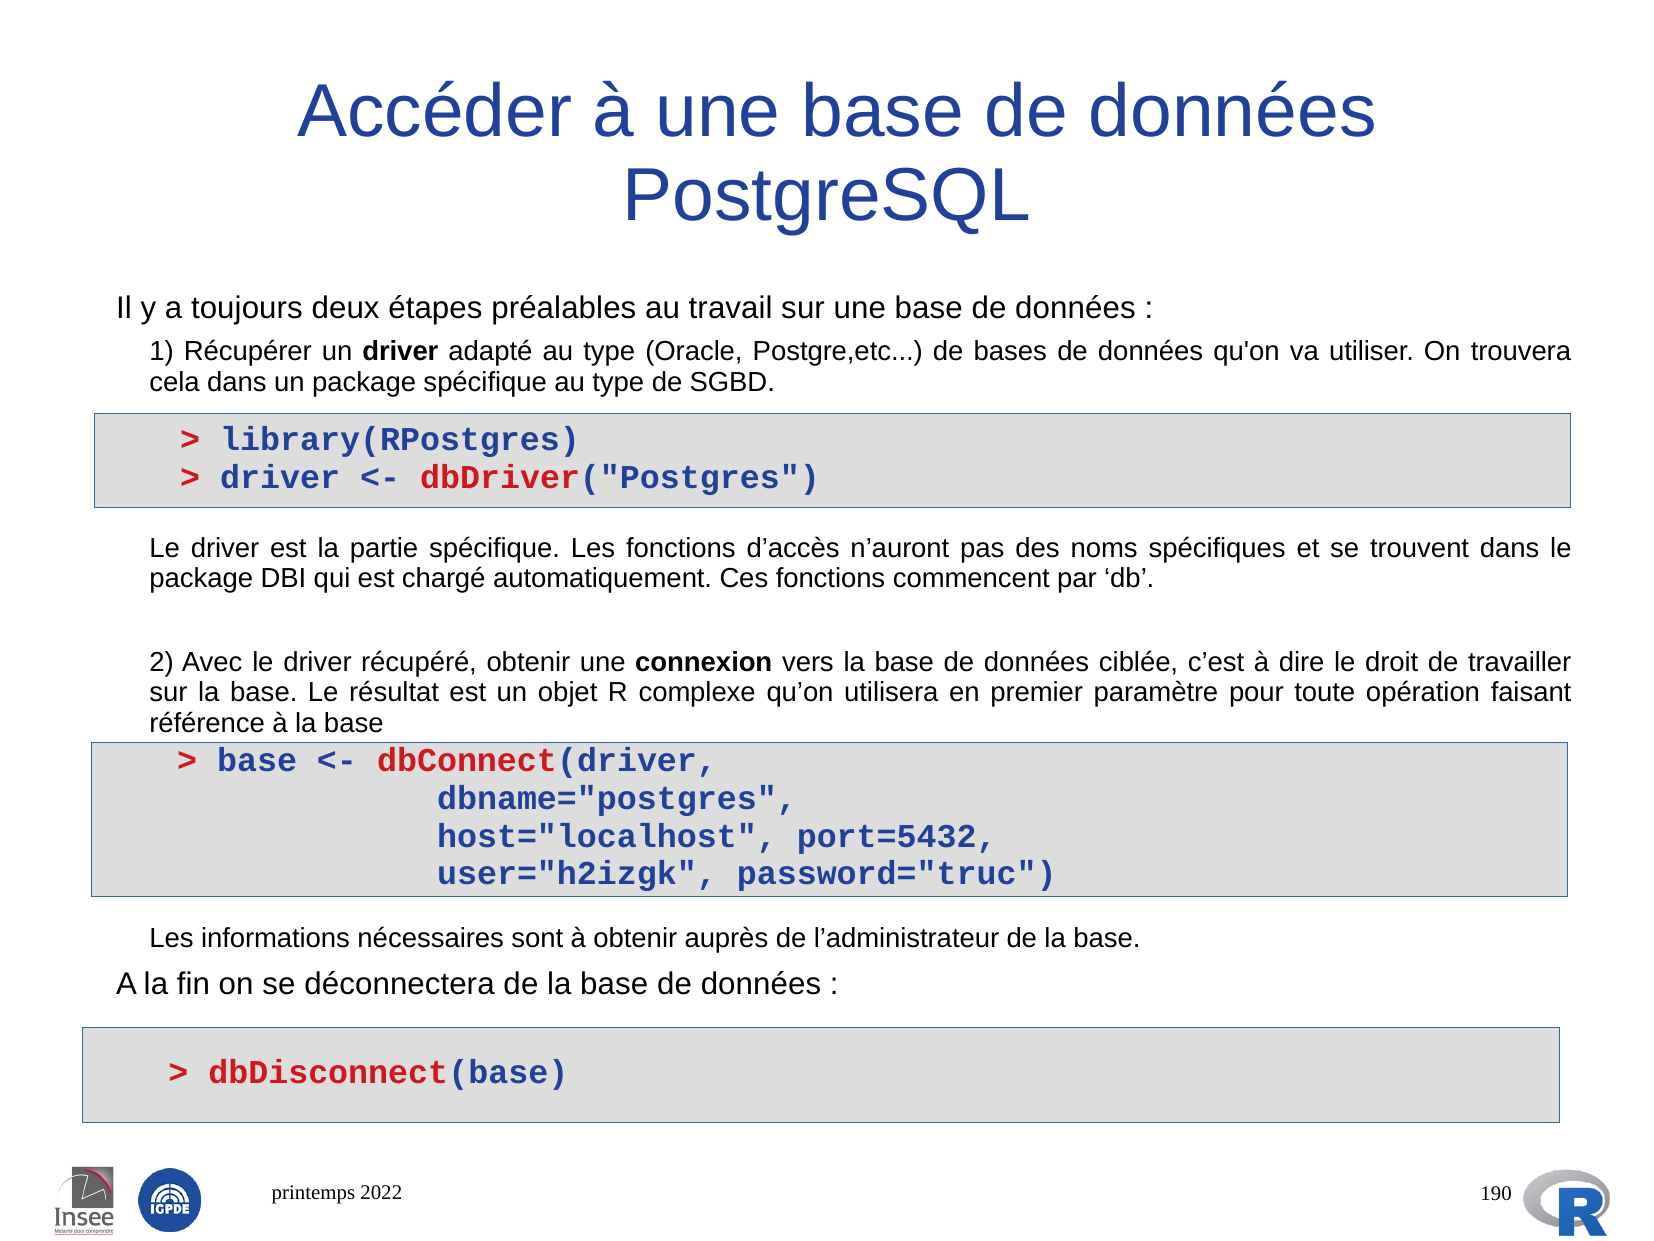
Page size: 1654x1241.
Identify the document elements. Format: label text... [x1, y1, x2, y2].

picture [138, 1168, 201, 1232]
text_box > dbDisconnect(base) [82, 1027, 1560, 1123]
text_box > library(RPostgres) > driver <- dbDriver("Postgres") [94, 413, 1571, 508]
list Il y a toujours deux étapes préalables au travail sur une base de données : 1) Récupérer un driver adapté au type (Oracle, Postgre,etc...) de bases de données qu'on va utiliser. On trouvera cela dans un package spécifique au type de SGBD. Le driver est la partie spécifique. Les fonctions d’accès n’auront pas des noms spécifiques et se trouvent dans le package DBI qui est chargé automatiquement. Ces fonctions commencent par ‘db’. 2) Avec le driver récupéré, obtenir une connexion vers la base de données ciblée, c’est à dire le droit de travailler sur la base. Le résultat est un objet R complexe qu’on utilisera en premier paramètre pour toute opération faisant référence à la base Les informations nécessaires sont à obtenir auprès de l’administrateur de la base. A la fin on se déconnectera de la base de données : [82, 290, 1571, 1010]
picture [47, 1163, 120, 1236]
text_box > base <- dbConnect(driver, dbname="postgres", host="localhost", port=5432, user="h2izgk", password="truc") [91, 742, 1568, 897]
picture [1523, 1169, 1610, 1236]
title Accéder à une base de données PostgreSQL [82, 49, 1571, 257]
